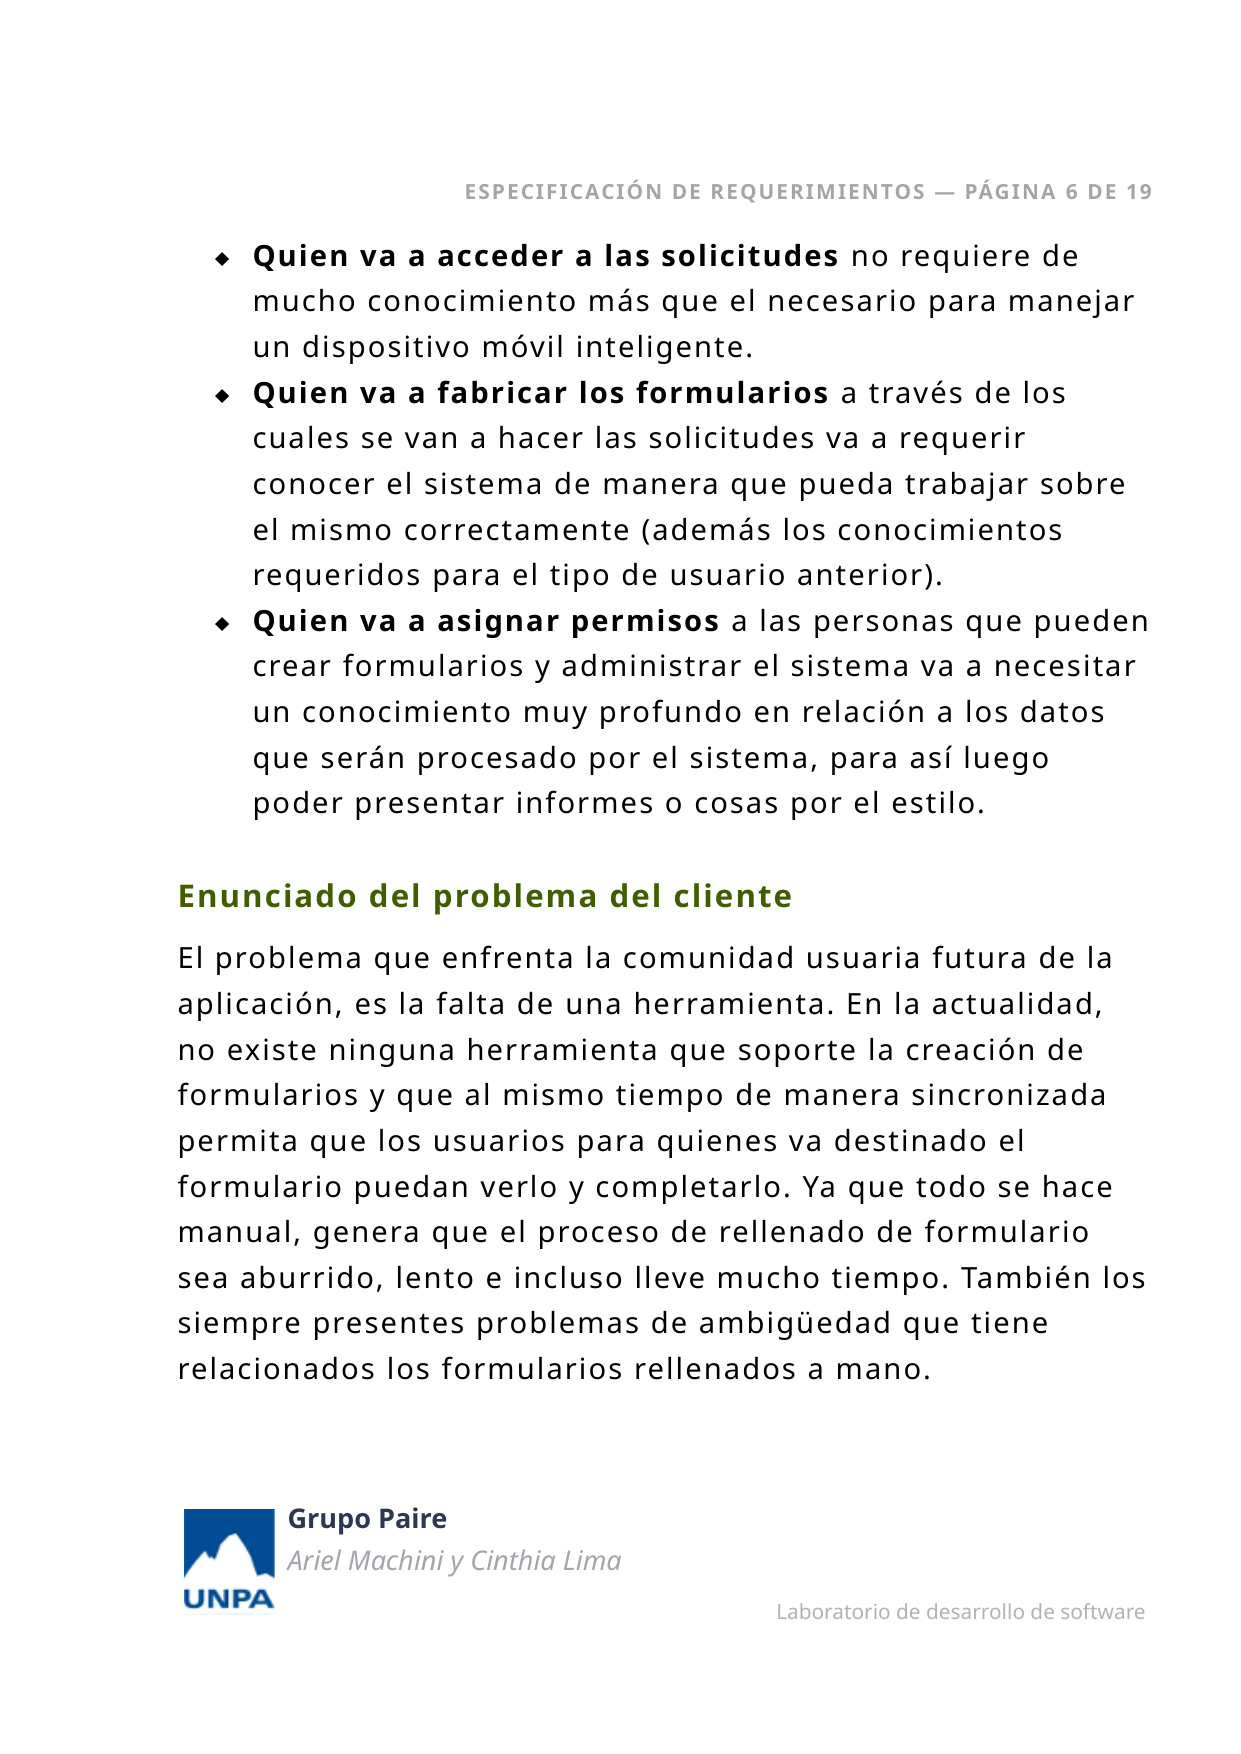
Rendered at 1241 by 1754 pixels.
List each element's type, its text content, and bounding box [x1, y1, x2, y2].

text El problema que enfrenta la comunidad usuaria futura de la aplicación, es la falta de una herramienta. En la actualidad, no existe ninguna herramienta que soporte la creación de formularios y que al mismo tiempo de manera sincronizada permita que los usuarios para quienes va destinado el formulario puedan verlo y completarlo. Ya que todo se hace manual, genera que el proceso de rellenado de formulario sea aburrido, lento e incluso lleve mucho tiempo. También los siempre presentes problemas de ambigüedad que tiene relacionados los formularios rellenados a mano. [177, 938, 1152, 1388]
list Quien va a fabricar los formularios a través de los cuales se van a hacer las solicitudes va a requerir conocer el sistema de manera que pueda trabajar sobre el mismo correctamente (además los conocimientos requeridos para el tipo de usuario anterior). [215, 372, 1152, 594]
list Quien va a asignar permisos a las personas que pueden crear formularios y administrar el sistema va a necesitar un conocimiento muy profundo en relación a los datos que serán procesado por el sistema, para así luego poder presentar informes o cosas por el estilo. [215, 600, 1152, 822]
text Enunciado del problema del cliente [177, 874, 1152, 916]
picture [184, 1509, 275, 1615]
list Quien va a acceder a las solicitudes no requiere de mucho conocimiento más que el necesario para manejar un dispositivo móvil inteligente. [215, 235, 1152, 366]
